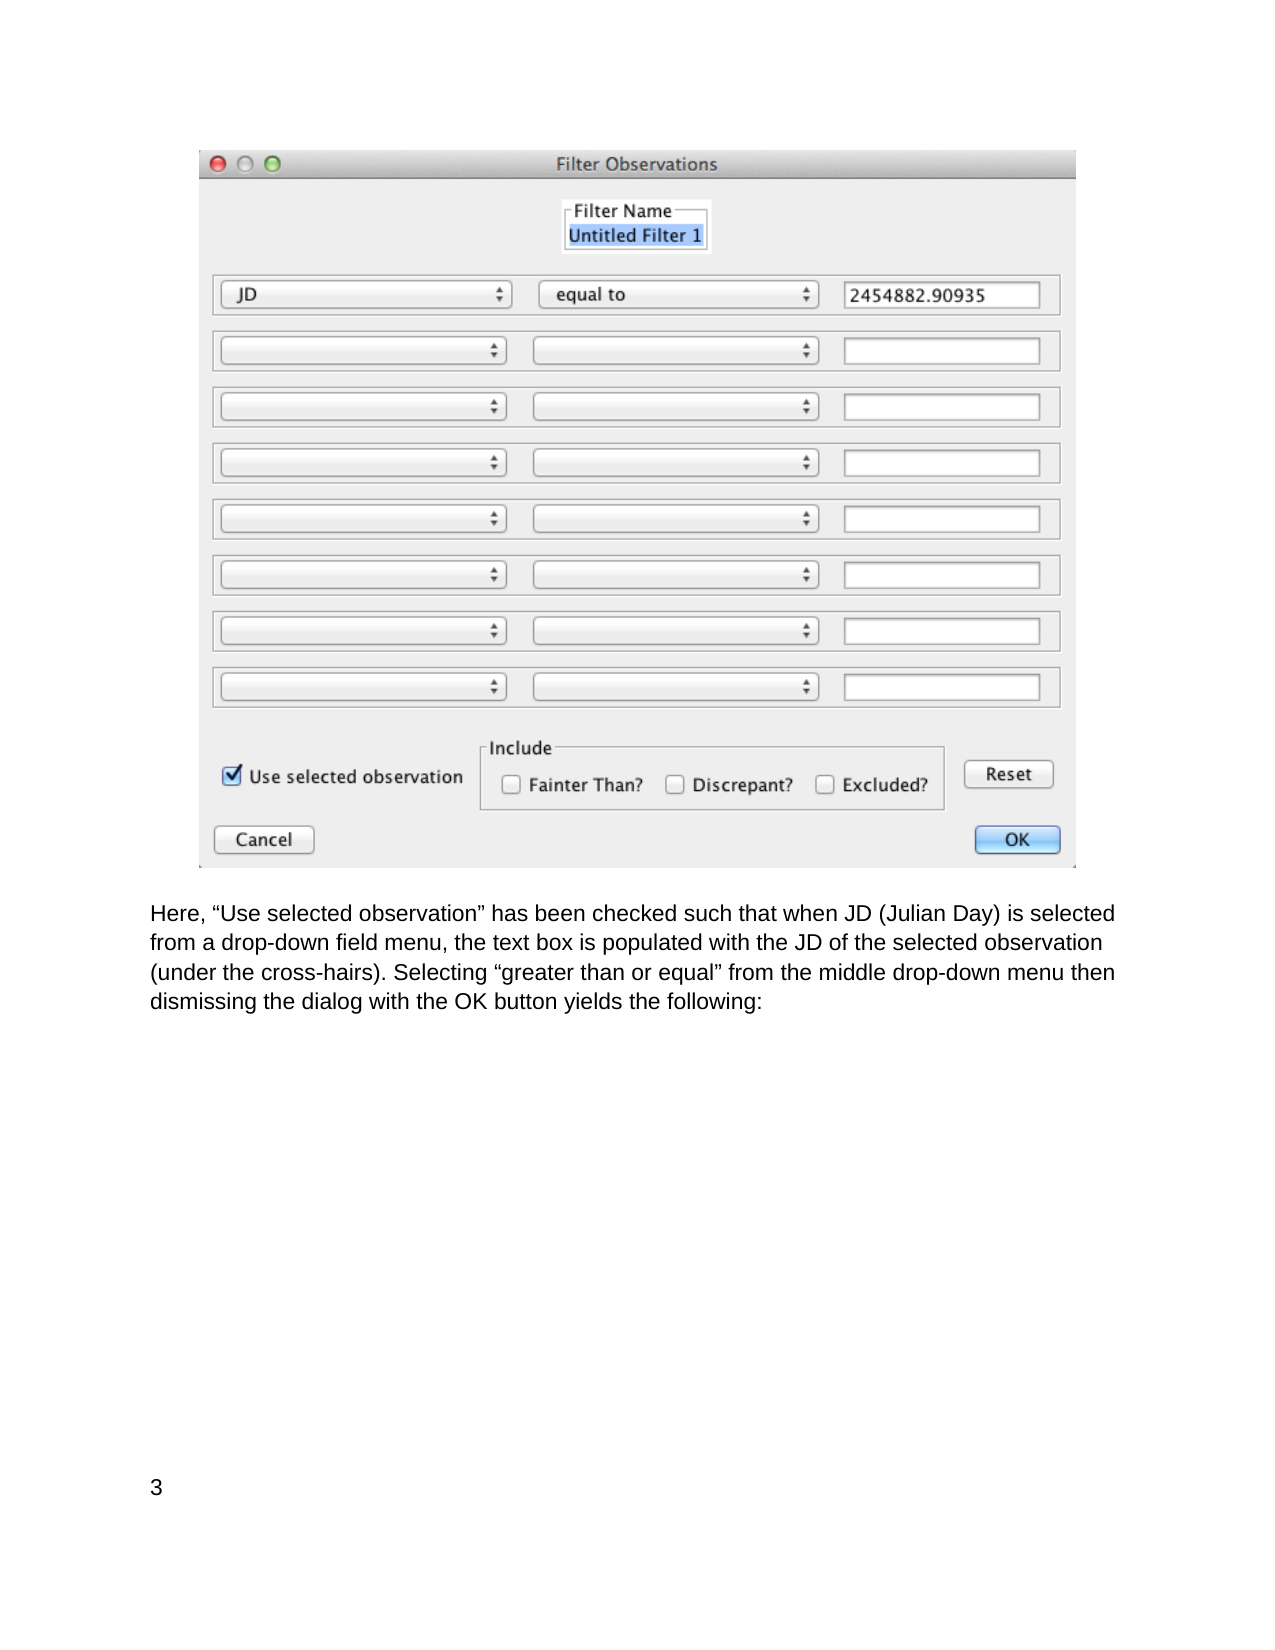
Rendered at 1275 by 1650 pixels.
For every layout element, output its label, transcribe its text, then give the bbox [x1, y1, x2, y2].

text Here, “Use selected observation” has been checked such that when JD (Julian Day) is selected from a drop-down field menu, the text box is populated with the JD of the selected observation (under the cross-hairs). Selecting “greater than or equal” from the middle drop-down menu then dismissing the dialog with the OK button yields the following: [150, 900, 1125, 1014]
picture [199, 150, 1076, 868]
